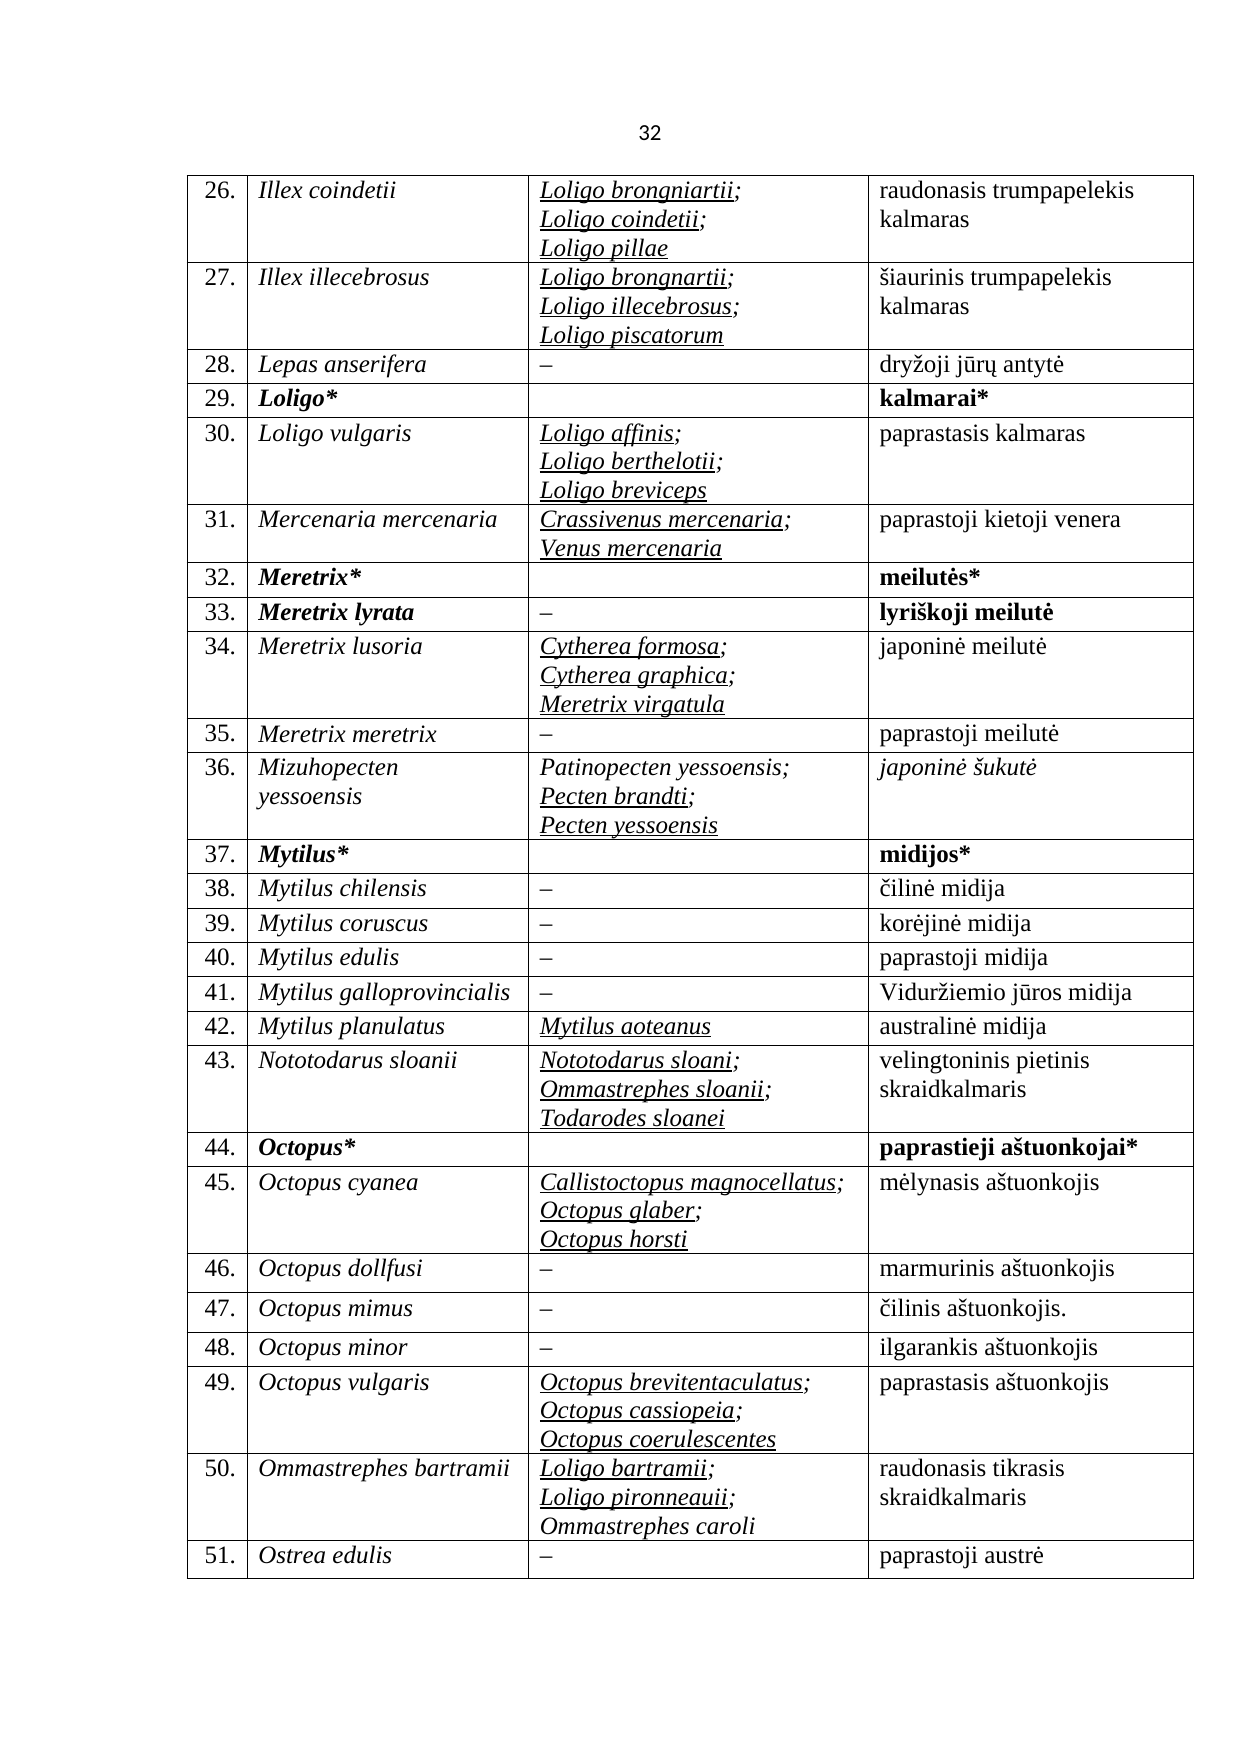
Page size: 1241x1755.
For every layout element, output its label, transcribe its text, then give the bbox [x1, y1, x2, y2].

table_cell Loligo vulgaris [248, 418, 528, 504]
table_cell 40. [188, 943, 247, 976]
table_cell 32. [188, 563, 247, 596]
table_cell 34. [188, 632, 247, 717]
table_cell midijos* [869, 840, 1193, 873]
table_cell Patinopecten yessoensis; Pecten brandti; Pecten yessoensis [529, 753, 868, 839]
table_cell 46. [188, 1254, 247, 1292]
table_cell paprastoji meilutė [869, 719, 1193, 752]
table_cell 26. [188, 176, 247, 262]
table_cell 39. [188, 909, 247, 942]
table_cell – [529, 874, 868, 907]
table_cell – [529, 719, 868, 752]
table_cell 38. [188, 874, 247, 907]
table_cell – [529, 943, 868, 976]
table_cell Illex illecebrosus [248, 263, 528, 348]
table_cell Callistoctopus magnocellatus; Octopus glaber; Octopus horsti [529, 1167, 868, 1253]
table_cell 42. [188, 1012, 247, 1045]
table_cell Octopus minor [248, 1333, 528, 1366]
table_cell Mercenaria mercenaria [248, 505, 528, 562]
table_cell Mytilus coruscus [248, 909, 528, 942]
table_cell Loligo brongniartii; Loligo coindetii; Loligo pillae [529, 176, 868, 262]
table_cell Nototodarus sloani; Ommastrephes sloanii; Todarodes sloanei [529, 1046, 868, 1132]
table_cell [529, 840, 868, 873]
table_cell paprastieji aštuonkojai* [869, 1133, 1193, 1166]
table_cell – [529, 1333, 868, 1366]
table_cell meilutės* [869, 563, 1193, 596]
table_cell Illex coindetii [248, 176, 528, 262]
table_cell 31. [188, 505, 247, 562]
table_cell lyriškoji meilutė [869, 598, 1193, 631]
table_cell korėjinė midija [869, 909, 1193, 942]
table_cell kalmarai* [869, 384, 1193, 417]
table_cell – [529, 977, 868, 1011]
table_cell 29. [188, 384, 247, 417]
table_cell australinė midija [869, 1012, 1193, 1045]
table_cell [529, 563, 868, 596]
table_cell paprastoji midija [869, 943, 1193, 976]
table_cell Lepas anserifera [248, 350, 528, 383]
table_cell Meretrix lusoria [248, 632, 528, 717]
table_cell 37. [188, 840, 247, 873]
table_cell šiaurinis trumpapelekis kalmaras [869, 263, 1193, 348]
table_cell Loligo brongnartii; Loligo illecebrosus; Loligo piscatorum [529, 263, 868, 348]
table_cell Loligo* [248, 384, 528, 417]
table_cell 45. [188, 1167, 247, 1253]
table_cell – [529, 1254, 868, 1292]
table_cell japoninė meilutė [869, 632, 1193, 717]
table_cell 28. [188, 350, 247, 383]
table_cell 51. [188, 1541, 247, 1578]
table_cell Loligo bartramii; Loligo pironneauii; Ommastrephes caroli [529, 1454, 868, 1540]
table_cell marmurinis aštuonkojis [869, 1254, 1193, 1292]
table_cell Viduržiemio jūros midija [869, 977, 1193, 1011]
table_cell Meretrix meretrix [248, 719, 528, 752]
table_cell Ommastrephes bartramii [248, 1454, 528, 1540]
table_cell – [529, 1293, 868, 1332]
table_cell [529, 1133, 868, 1166]
table_cell – [529, 598, 868, 631]
table_cell [529, 384, 868, 417]
table_cell Mytilus galloprovincialis [248, 977, 528, 1011]
table_cell 50. [188, 1454, 247, 1540]
table_cell Mytilus edulis [248, 943, 528, 976]
table_cell 27. [188, 263, 247, 348]
table_cell 49. [188, 1367, 247, 1453]
table_cell Meretrix lyrata [248, 598, 528, 631]
table_cell Crassivenus mercenaria; Venus mercenaria [529, 505, 868, 562]
table_cell 36. [188, 753, 247, 839]
table_cell 33. [188, 598, 247, 631]
table_cell Octopus dollfusi [248, 1254, 528, 1292]
table_cell dryžoji jūrų antytė [869, 350, 1193, 383]
table_cell Octopus cyanea [248, 1167, 528, 1253]
table_cell Meretrix* [248, 563, 528, 596]
table_cell ilgarankis aštuonkojis [869, 1333, 1193, 1366]
table_cell Loligo affinis; Loligo berthelotii; Loligo breviceps [529, 418, 868, 504]
table_cell – [529, 350, 868, 383]
table_cell 44. [188, 1133, 247, 1166]
table_cell čilinis aštuonkojis. [869, 1293, 1193, 1332]
table_cell paprastasis aštuonkojis [869, 1367, 1193, 1453]
table_cell paprastoji kietoji venera [869, 505, 1193, 562]
table_cell 30. [188, 418, 247, 504]
table_cell mėlynasis aštuonkojis [869, 1167, 1193, 1253]
table_cell paprastoji austrė [869, 1541, 1193, 1578]
table_cell Ostrea edulis [248, 1541, 528, 1578]
table_cell Octopus vulgaris [248, 1367, 528, 1453]
table_cell Cytherea formosa; Cytherea graphica; Meretrix virgatula [529, 632, 868, 717]
table_cell paprastasis kalmaras [869, 418, 1193, 504]
table_cell 35. [188, 719, 247, 752]
table_cell japoninė šukutė [869, 753, 1193, 839]
table_cell čilinė midija [869, 874, 1193, 907]
table_cell 41. [188, 977, 247, 1011]
table_cell Mytilus aoteanus [529, 1012, 868, 1045]
table_cell Mytilus chilensis [248, 874, 528, 907]
table_cell Nototodarus sloanii [248, 1046, 528, 1132]
table_cell 47. [188, 1293, 247, 1332]
table_cell – [529, 1541, 868, 1578]
table_cell Octopus brevitentaculatus; Octopus cassiopeia; Octopus coerulescentes [529, 1367, 868, 1453]
table_cell Mytilus* [248, 840, 528, 873]
table_cell Octopus* [248, 1133, 528, 1166]
table_cell raudonasis tikrasis skraidkalmaris [869, 1454, 1193, 1540]
table_cell velingtoninis pietinis skraidkalmaris [869, 1046, 1193, 1132]
table_cell raudonasis trumpapelekis kalmaras [869, 176, 1193, 262]
table_cell Octopus mimus [248, 1293, 528, 1332]
table_cell – [529, 909, 868, 942]
table_cell Mytilus planulatus [248, 1012, 528, 1045]
table_cell Mizuhopecten yessoensis [248, 753, 528, 839]
table_cell 43. [188, 1046, 247, 1132]
table_cell 48. [188, 1333, 247, 1366]
